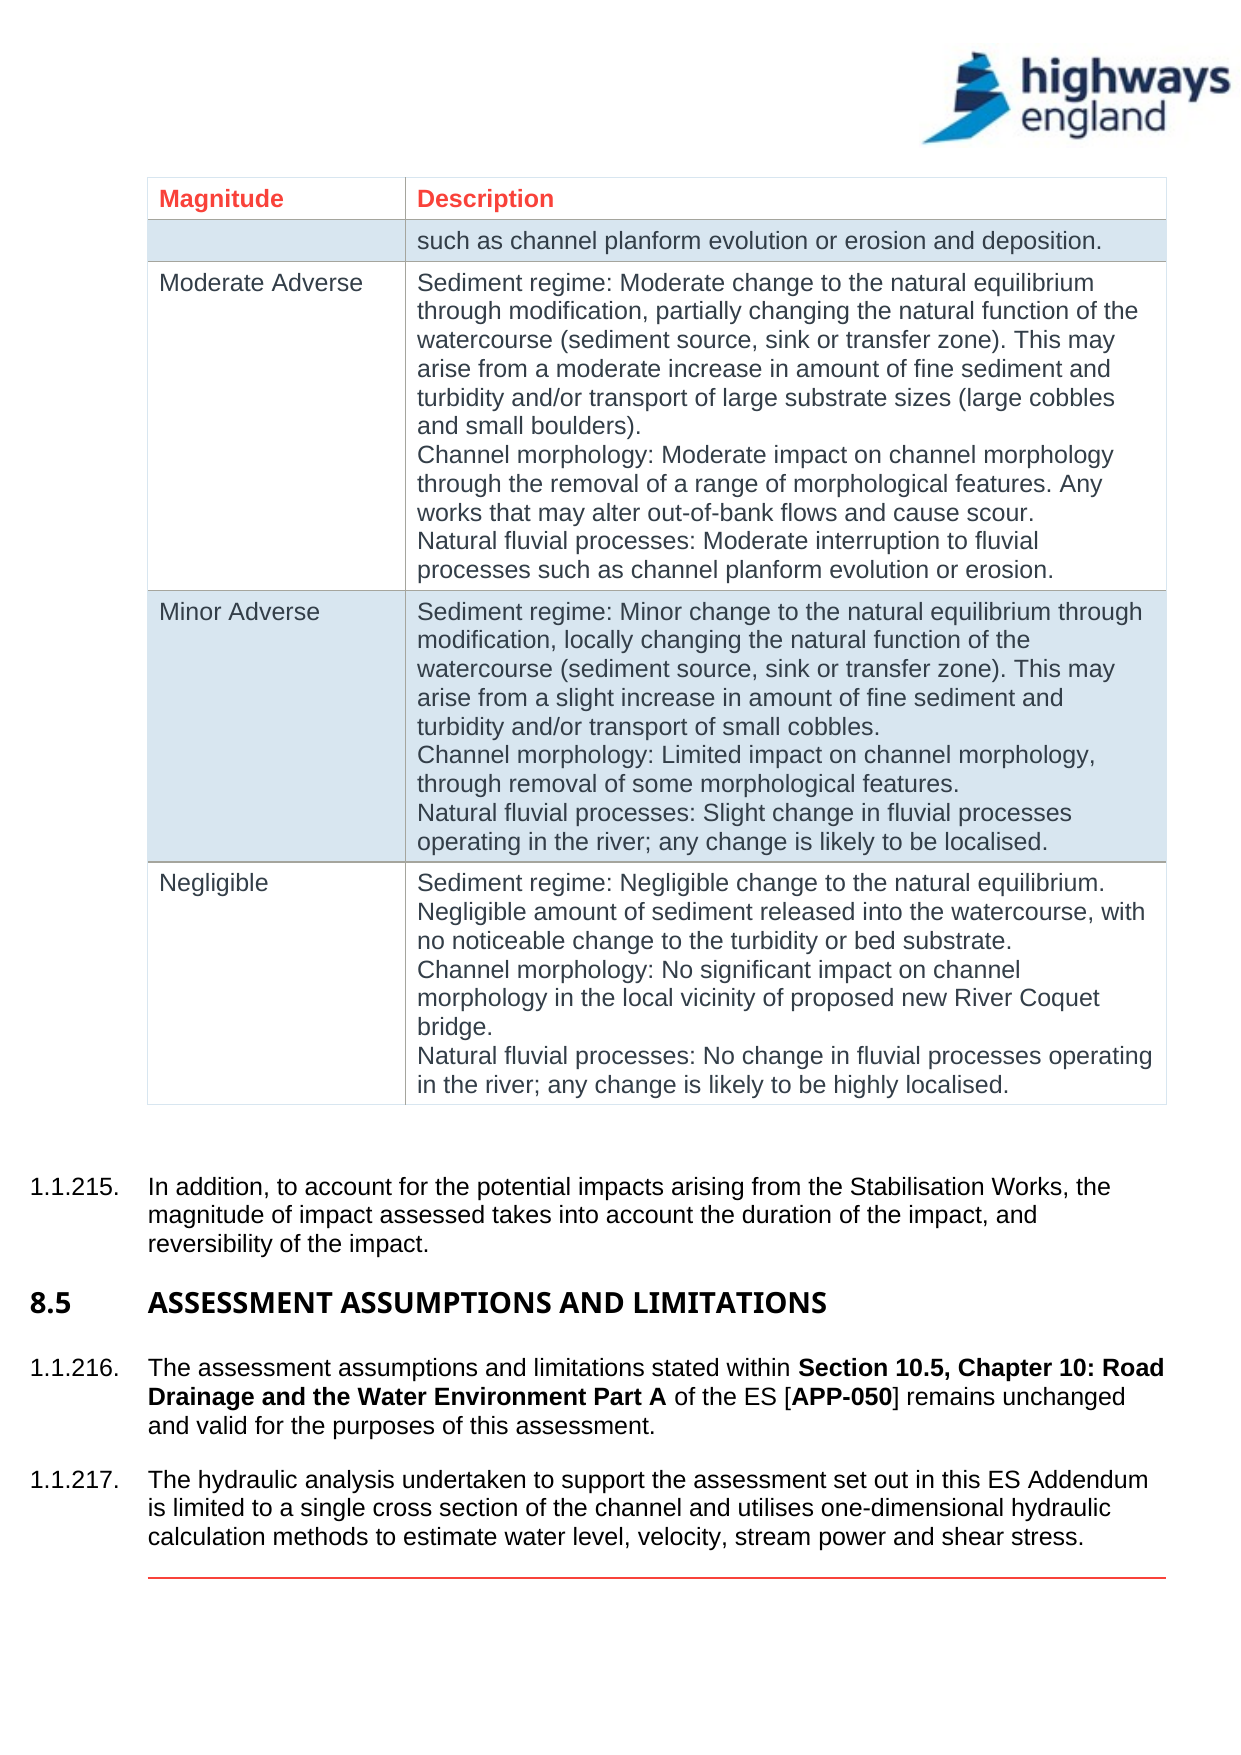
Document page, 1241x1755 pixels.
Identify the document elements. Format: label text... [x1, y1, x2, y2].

table_cell Minor Adverse [148, 591, 405, 861]
table_cell Sediment regime: Negligible change to the natural equilibrium. Negligible amount of sediment released into the watercourse, with no noticeable change to the turbidity or bed substrate. Channel morphology: No significant impact on channel morphology in the local vicinity of proposed new River Coquet bridge. Natural fluvial processes: No change in fluvial processes operating in the river; any change is likely to be highly localised. [406, 863, 1166, 1104]
table_cell Sediment regime: Minor change to the natural equilibrium through modification, locally changing the natural function of the watercourse (sediment source, sink or transfer zone). This may arise from a slight increase in amount of fine sediment and turbidity and/or transport of small cobbles. Channel morphology: Limited impact on channel morphology, through removal of some morphological features. Natural fluvial processes: Slight change in fluvial processes operating in the river; any change is likely to be localised. [406, 591, 1166, 861]
table_cell Sediment regime: Moderate change to the natural equilibrium through modification, partially changing the natural function of the watercourse (sediment source, sink or transfer zone). This may arise from a moderate increase in amount of fine sediment and turbidity and/or transport of large substrate sizes (large cobbles and small boulders). Channel morphology: Moderate impact on channel morphology through the removal of a range of morphological features. Any works that may alter out-of-bank flows and cause scour. Natural fluvial processes: Moderate interruption to fluvial processes such as channel planform evolution or erosion. [406, 262, 1166, 590]
table_header Magnitude [148, 178, 405, 219]
subtitle assessment assumptions and limitations [29, 1283, 1166, 1322]
table_cell such as channel planform evolution or erosion and deposition. [406, 220, 1166, 261]
list The hydraulic analysis undertaken to support the assessment set out in this ES Addendum is limited to a single cross section of the channel and utilises one-dimensional hydraulic calculation methods to estimate water level, velocity, stream power and shear stress. [29, 1465, 1166, 1551]
list In addition, to account for the potential impacts arising from the Stabilisation Works, the magnitude of impact assessed takes into account the duration of the impact, and reversibility of the impact. [29, 1172, 1166, 1258]
table_cell [148, 220, 405, 261]
list The assessment assumptions and limitations stated within Section 10.5, Chapter 10: Road Drainage and the Water Environment Part A of the ES [APP-050] remains unchanged and valid for the purposes of this assessment. [29, 1353, 1166, 1440]
table_header Description [406, 178, 1166, 219]
table_cell Moderate Adverse [148, 262, 405, 590]
table_cell Negligible [148, 863, 405, 1104]
